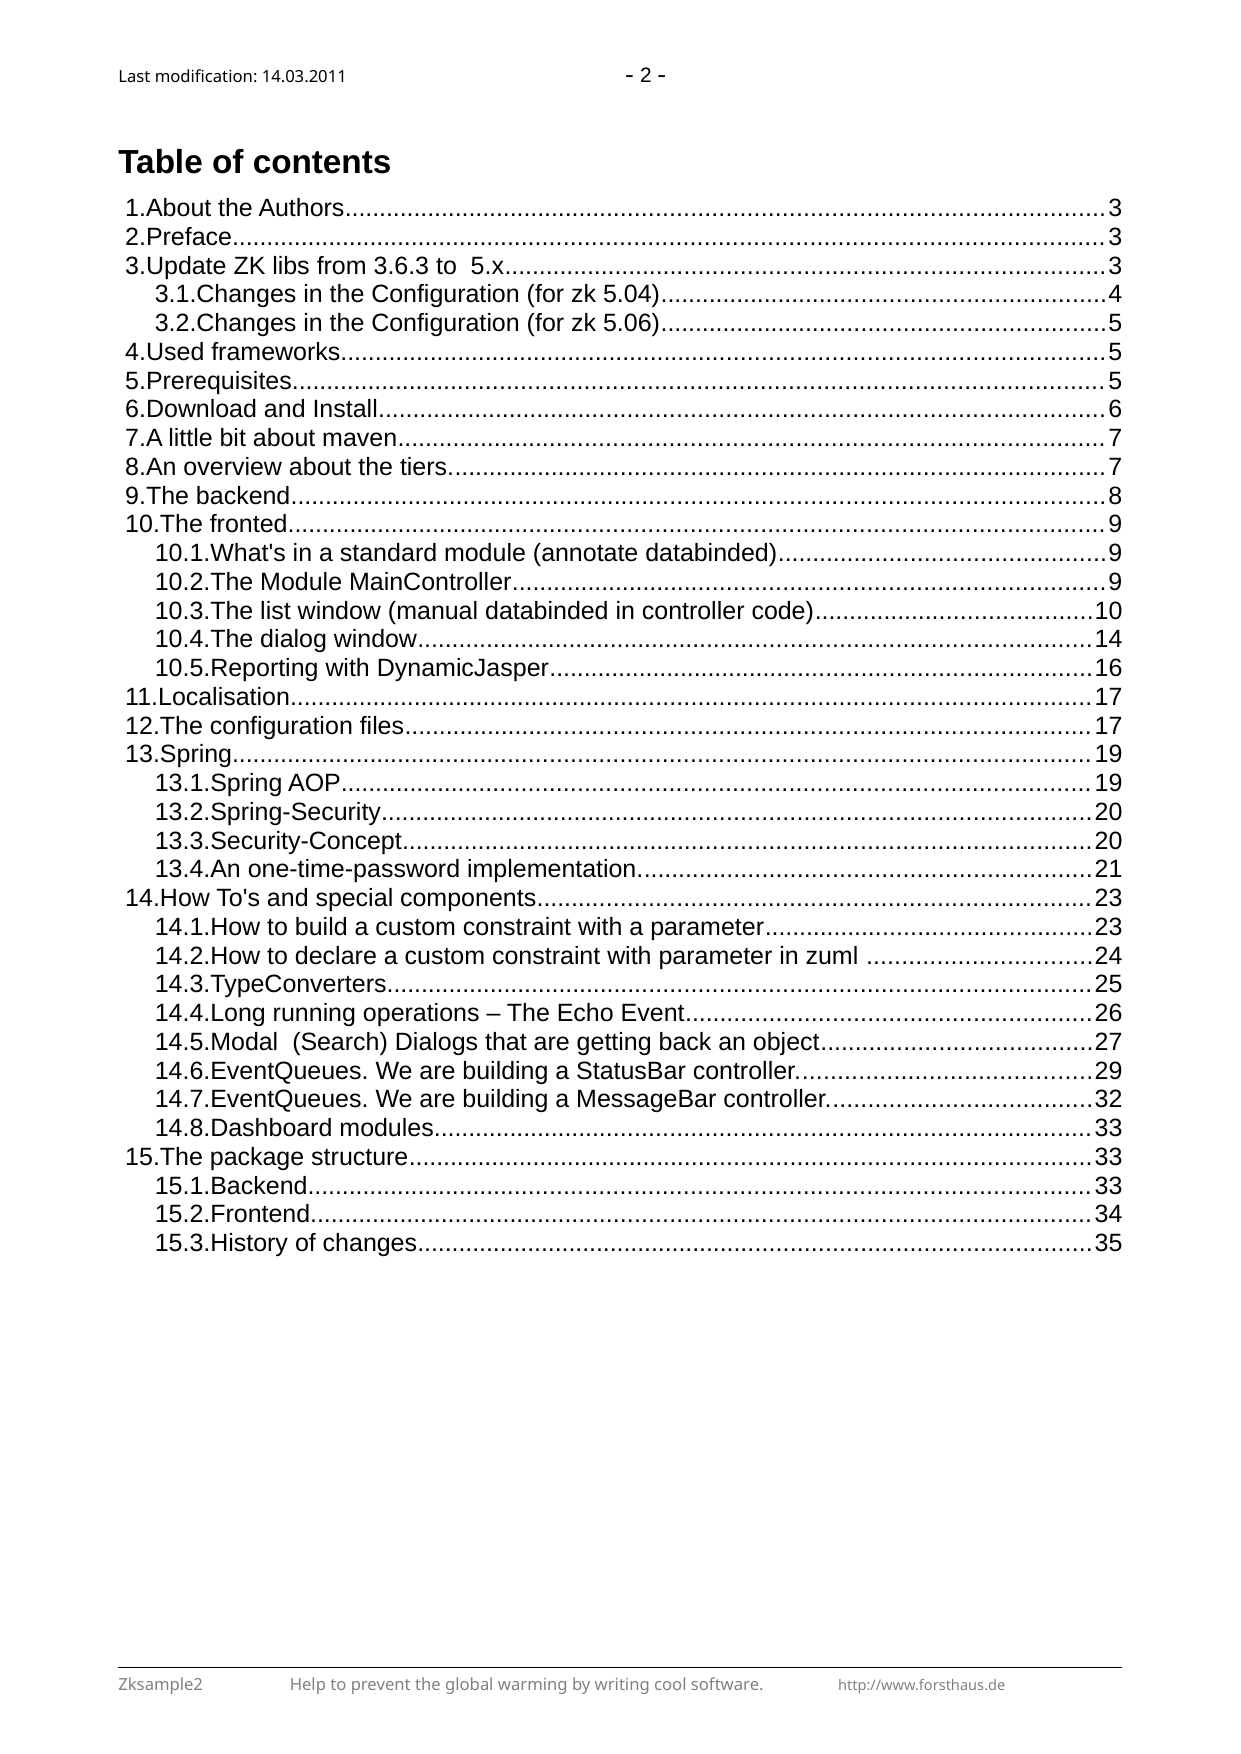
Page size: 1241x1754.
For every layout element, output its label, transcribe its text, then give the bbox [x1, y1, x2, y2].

text 10.The fronted 9 [118, 509, 1122, 538]
text 15.3.History of changes 35 [148, 1228, 1122, 1257]
text 13.Spring 19 [118, 739, 1122, 768]
text 14.4.Long running operations – The Echo Event 26 [148, 998, 1122, 1027]
text 14.5.Modal (Search) Dialogs that are getting back an object 27 [148, 1027, 1122, 1056]
text 8.An overview about the tiers. 7 [118, 452, 1122, 481]
text 7.A little bit about maven 7 [118, 423, 1122, 452]
text 14.2.How to declare a custom constraint with parameter in zuml 24 [148, 941, 1122, 969]
text 3.2.Changes in the Configuration (for zk 5.06) 5 [148, 308, 1122, 337]
text 13.1.Spring AOP 19 [148, 768, 1122, 797]
text 10.2.The Module MainController 9 [148, 567, 1122, 596]
text 14.How To's and special components 23 [118, 883, 1122, 912]
text 3.1.Changes in the Configuration (for zk 5.04) 4 [148, 279, 1122, 308]
text 14.7.EventQueues. We are building a MessageBar controller. 32 [148, 1084, 1122, 1113]
text 10.5.Reporting with DynamicJasper 16 [148, 653, 1122, 682]
text 12.The configuration files 17 [118, 711, 1122, 739]
subtitle Table of contents [118, 142, 1122, 181]
text 10.4.The dialog window 14 [148, 624, 1122, 653]
text 15.1.Backend 33 [148, 1171, 1122, 1199]
text 2.Preface 3 [118, 222, 1122, 251]
text 9.The backend 8 [118, 481, 1122, 509]
text 13.3.Security-Concept 20 [148, 826, 1122, 854]
text 15.The package structure 33 [118, 1142, 1122, 1171]
text 14.3.TypeConverters 25 [148, 969, 1122, 998]
text 13.2.Spring-Security 20 [148, 797, 1122, 826]
text 5.Prerequisites 5 [118, 366, 1122, 394]
text 14.8.Dashboard modules 33 [148, 1113, 1122, 1142]
text 4.Used frameworks 5 [118, 337, 1122, 366]
text 6.Download and Install 6 [118, 394, 1122, 423]
text 15.2.Frontend 34 [148, 1199, 1122, 1228]
text 14.1.How to build a custom constraint with a parameter 23 [148, 912, 1122, 941]
text 11.Localisation 17 [118, 682, 1122, 711]
text 3.Update ZK libs from 3.6.3 to 5.x 3 [118, 251, 1122, 279]
text 1.About the Authors 3 [118, 193, 1122, 222]
text 14.6.EventQueues. We are building a StatusBar controller. 29 [148, 1056, 1122, 1084]
text 10.1.What's in a standard module (annotate databinded) 9 [148, 538, 1122, 567]
text 13.4.An one-time-password implementation. 21 [148, 854, 1122, 883]
text 10.3.The list window (manual databinded in controller code) 10 [148, 596, 1122, 624]
